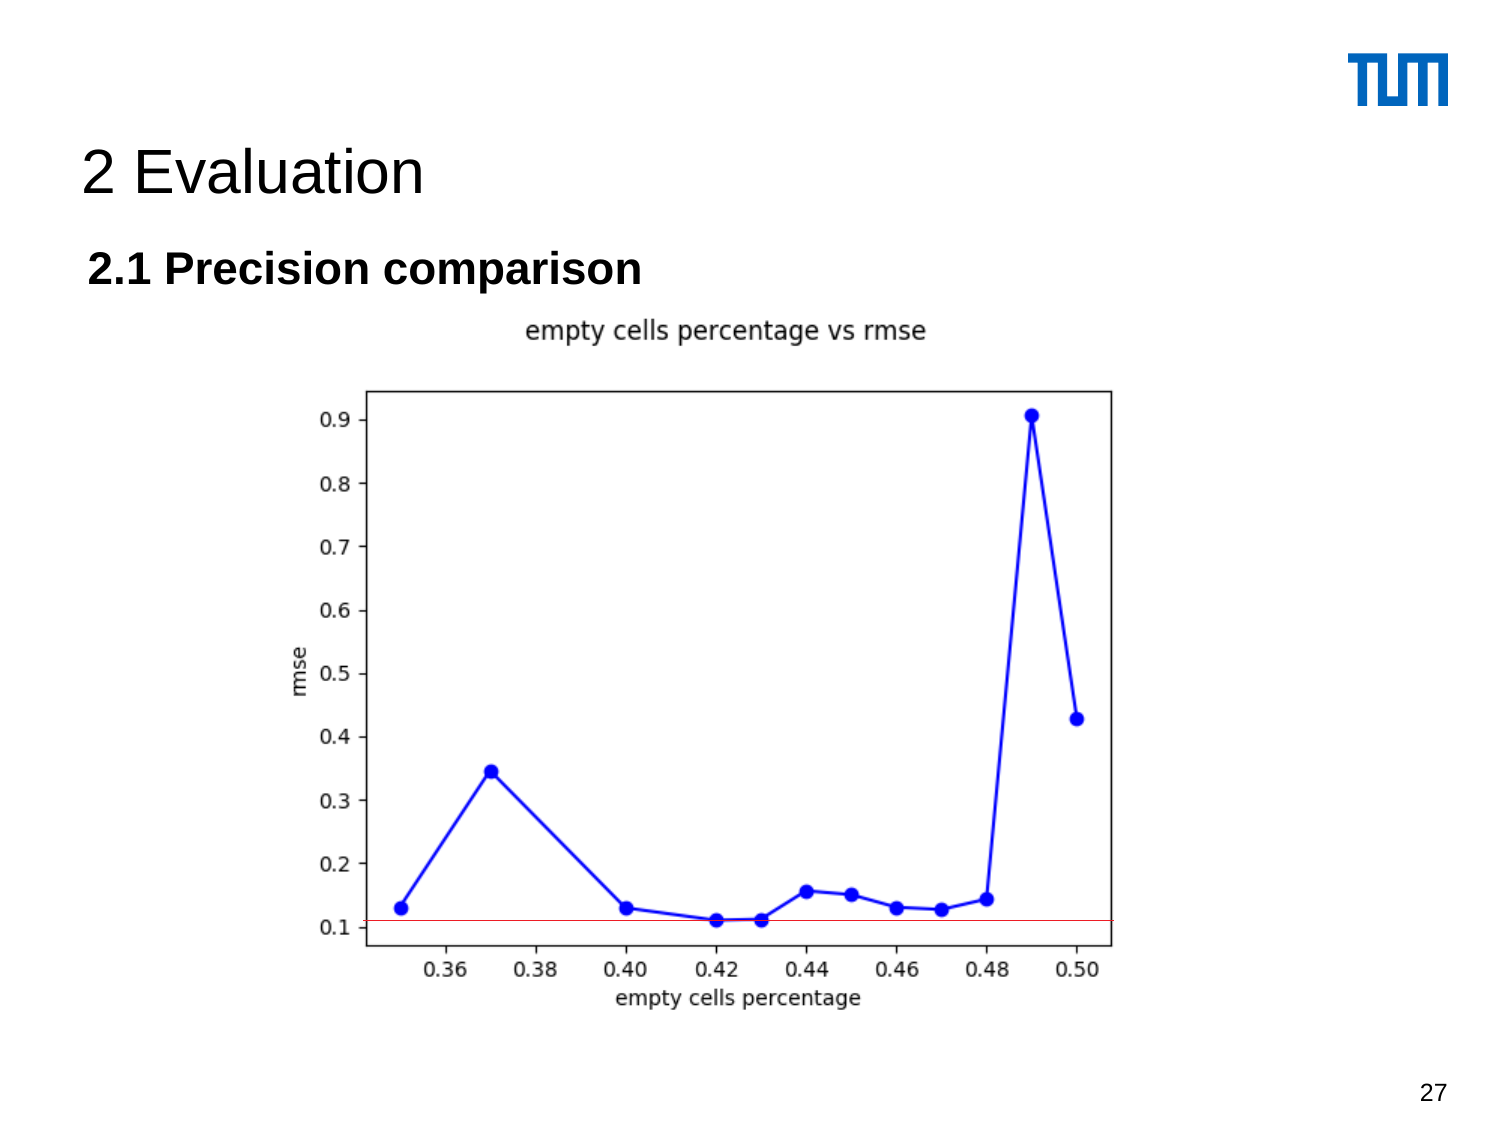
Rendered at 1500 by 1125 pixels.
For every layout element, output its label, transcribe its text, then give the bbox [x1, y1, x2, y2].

slide_number [1111, 1061, 1448, 1122]
picture [246, 304, 1207, 1025]
title 2 Evaluation [81, 139, 1110, 207]
list 2.1 Precision comparison [87, 231, 1416, 963]
